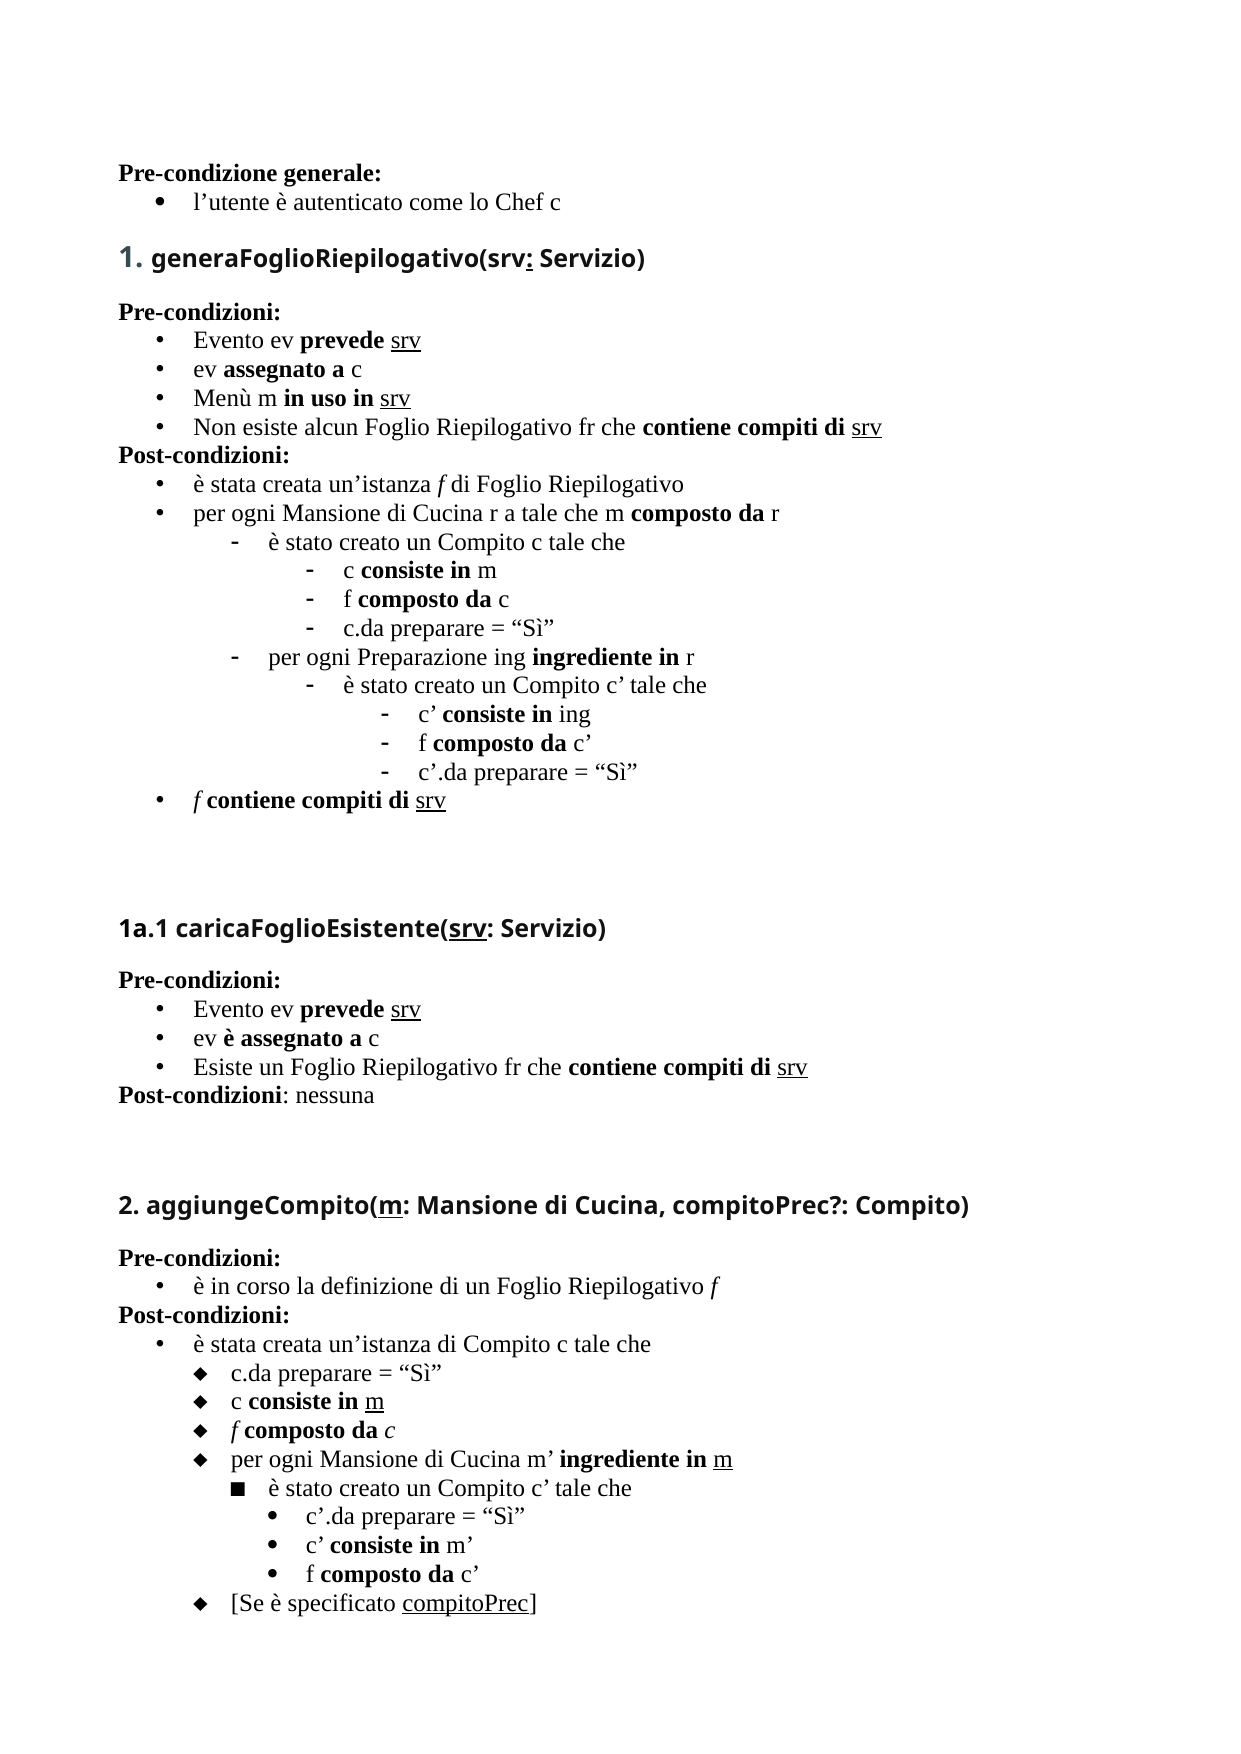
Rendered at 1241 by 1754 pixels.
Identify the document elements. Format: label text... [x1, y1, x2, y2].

subtitle 1. generaFoglioRiepilogativo(srv: Servizio) [118, 236, 1122, 276]
list è stata creata un’istanza di Compito c tale che [156, 1329, 1122, 1358]
list è in corso la definizione di un Foglio Riepilogativo f [156, 1271, 1122, 1300]
list per ogni Preparazione ing ingrediente in r [231, 642, 1122, 670]
list ev è assegnato a c [156, 1023, 1122, 1052]
text Post-condizioni: [118, 1300, 1122, 1329]
list Evento ev prevede srv [156, 994, 1122, 1023]
list per ogni Mansione di Cucina r a tale che m composto da r [156, 498, 1122, 527]
list c’ consiste in m’ [268, 1530, 1122, 1559]
list Esiste un Foglio Riepilogativo fr che contiene compiti di srv [156, 1052, 1122, 1081]
list f composto da c’ [268, 1559, 1122, 1588]
list Non esiste alcun Foglio Riepilogativo fr che contiene compiti di srv [156, 412, 1122, 440]
text Pre-condizioni: [118, 297, 1122, 325]
list c’ consiste in ing [381, 699, 1122, 728]
list Evento ev prevede srv [156, 325, 1122, 354]
subtitle 1a.1 caricaFoglioEsistente(srv: Servizio) [118, 911, 1122, 945]
text Post-condizioni: [118, 440, 1122, 469]
list è stato creato un Compito c tale che [231, 527, 1122, 555]
text Pre-condizione generale: [118, 158, 1122, 187]
list c.da preparare = “Sì” [306, 613, 1122, 642]
list è stato creato un Compito c’ tale che [306, 670, 1122, 699]
list ev assegnato a c [156, 354, 1122, 383]
list c.da preparare = “Sì” [193, 1358, 1122, 1386]
list c’.da preparare = “Sì” [381, 757, 1122, 785]
list per ogni Mansione di Cucina m’ ingrediente in m [193, 1444, 1122, 1473]
list Menù m in uso in srv [156, 383, 1122, 412]
text Pre-condizioni: [118, 966, 1122, 994]
list è stato creato un Compito c’ tale che [231, 1473, 1122, 1501]
list l’utente è autenticato come lo Chef c [156, 187, 1122, 215]
subtitle 2. aggiungeCompito(m: Mansione di Cucina, compitoPrec?: Compito) [118, 1188, 1122, 1222]
list c’.da preparare = “Sì” [268, 1501, 1122, 1530]
text Post-condizioni: nessuna [118, 1081, 1122, 1109]
list [Se è specificato compitoPrec] [193, 1588, 1122, 1616]
list f composto da c [306, 584, 1122, 613]
list f composto da c [193, 1415, 1122, 1444]
list f contiene compiti di srv [156, 785, 1122, 814]
list c consiste in m [193, 1386, 1122, 1415]
list c consiste in m [306, 555, 1122, 584]
text Pre-condizioni: [118, 1243, 1122, 1271]
list f composto da c’ [381, 728, 1122, 757]
list è stata creata un’istanza f di Foglio Riepilogativo [156, 469, 1122, 498]
